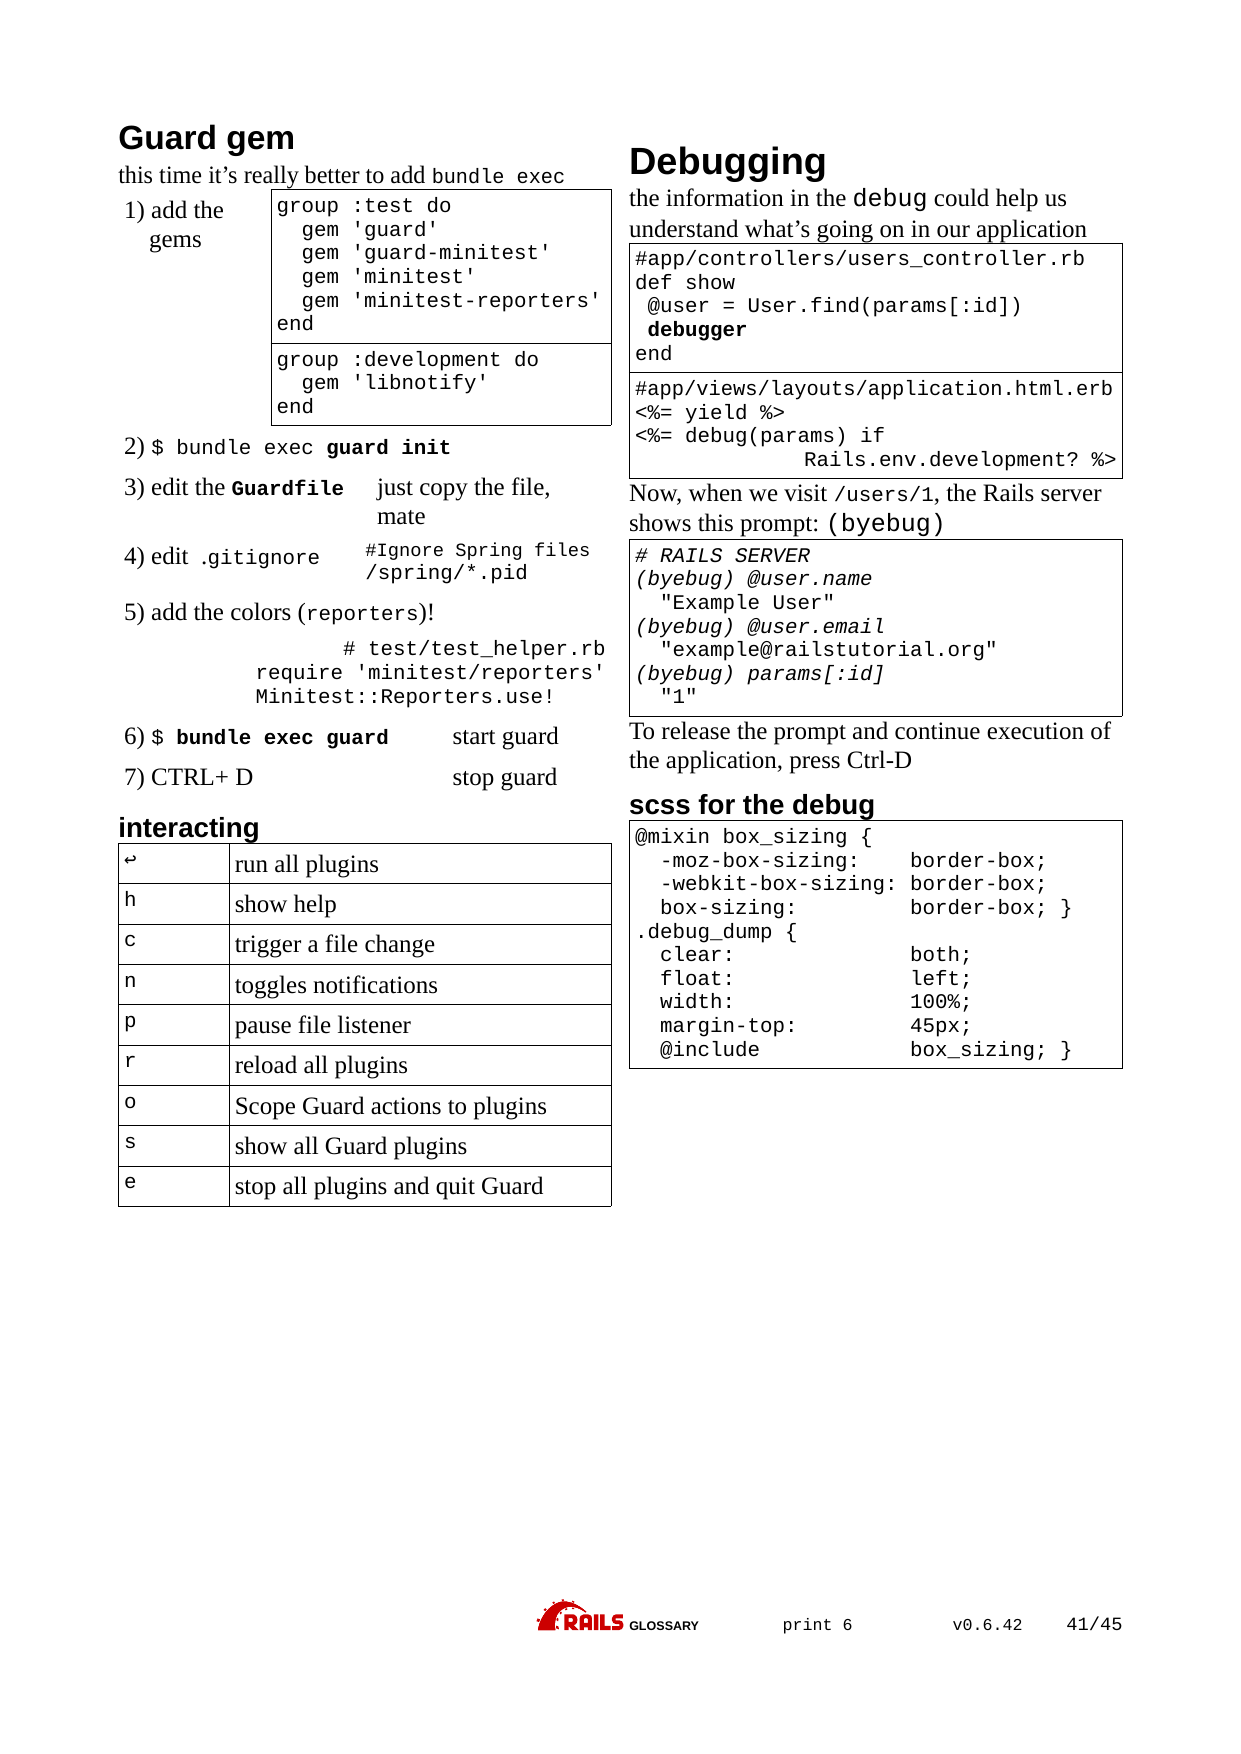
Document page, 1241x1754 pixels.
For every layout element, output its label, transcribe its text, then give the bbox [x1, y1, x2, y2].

table_cell [118, 343, 271, 425]
table_cell show help [230, 884, 611, 924]
subtitle interacting [118, 811, 611, 843]
table_cell h [119, 884, 229, 924]
table_cell group :development do gem 'libnotify' end [272, 344, 611, 425]
table_header ↩ [119, 844, 229, 883]
table_header group :test do gem 'guard' gem 'guard-minitest' gem 'minitest' gem 'minitest-reporters' end [272, 190, 611, 343]
table_cell reload all plugins [230, 1046, 611, 1085]
table_header @mixin box_sizing { -moz-box-sizing: border-box; -webkit-box-sizing: border-box; box-sizing: border-box; } .debug_dump { clear: both; float: left; width: 100%; margin-top: 45px; @include box_sizing; } [630, 821, 1122, 1068]
table_header #app/controllers/users_controller.rb def show @user = User.find(params[:id]) debugger end [630, 244, 1122, 372]
table_cell p [119, 1005, 229, 1044]
table_header run all plugins [230, 844, 611, 883]
table_cell 3) edit the Guardfile [118, 466, 371, 535]
subtitle scss for the debug [629, 788, 1122, 820]
table_header # RAILS SERVER (byebug) @user.name "Example User" (byebug) @user.email "example@railstutorial.org" (byebug) params[:id] "1" [630, 540, 1122, 716]
table_cell [447, 592, 611, 633]
table_cell trigger a file change [230, 925, 611, 964]
table_cell r [119, 1046, 229, 1085]
table_cell start guard [447, 715, 611, 756]
text this time it’s really better to add bundle exec [118, 160, 611, 189]
table_cell just copy the file, mate [371, 466, 611, 535]
table_header 1) add the gems [118, 189, 271, 343]
table_cell stop all plugins and quit Guard [230, 1167, 611, 1206]
table_cell s [119, 1126, 229, 1166]
table_cell toggles notifications [230, 965, 611, 1004]
table_cell e [119, 1167, 229, 1206]
table_cell 2) $ bundle exec guard init [118, 425, 611, 466]
table_cell 5) add the colors (reporters)! [118, 592, 447, 633]
table_cell pause file listener [230, 1005, 611, 1044]
table_cell n [119, 965, 229, 1004]
table_cell stop guard [447, 756, 611, 796]
table_cell show all Guard plugins [230, 1126, 611, 1166]
subtitle Guard gem [118, 118, 611, 157]
text To release the prompt and continue execution of the application, press Ctrl-D [629, 717, 1122, 773]
table_cell c [119, 925, 229, 964]
table_cell # test/test_helper.rb require 'minitest/reporters' Minitest::Reporters.use! [118, 633, 611, 715]
table_cell Scope Guard actions to plugins [230, 1086, 611, 1125]
table_cell 4) edit .gitignore [118, 535, 359, 592]
table_cell o [119, 1086, 229, 1125]
text the information in the debug could help us understand what’s going on in our application [629, 183, 1122, 242]
table_cell 7) CTRL+ D [118, 756, 447, 796]
text Now, when we visit /users/1, the Rails server shows this prompt: (byebug) [629, 479, 1122, 539]
table_cell #Ignore Spring files /spring/*.pid [360, 535, 611, 592]
subtitle Debugging [629, 139, 1122, 183]
table_cell 6) $ bundle exec guard [118, 715, 447, 756]
table_cell #app/views/layouts/application.html.erb <%= yield %> <%= debug(params) if Rails.env.development? %> [630, 373, 1122, 478]
